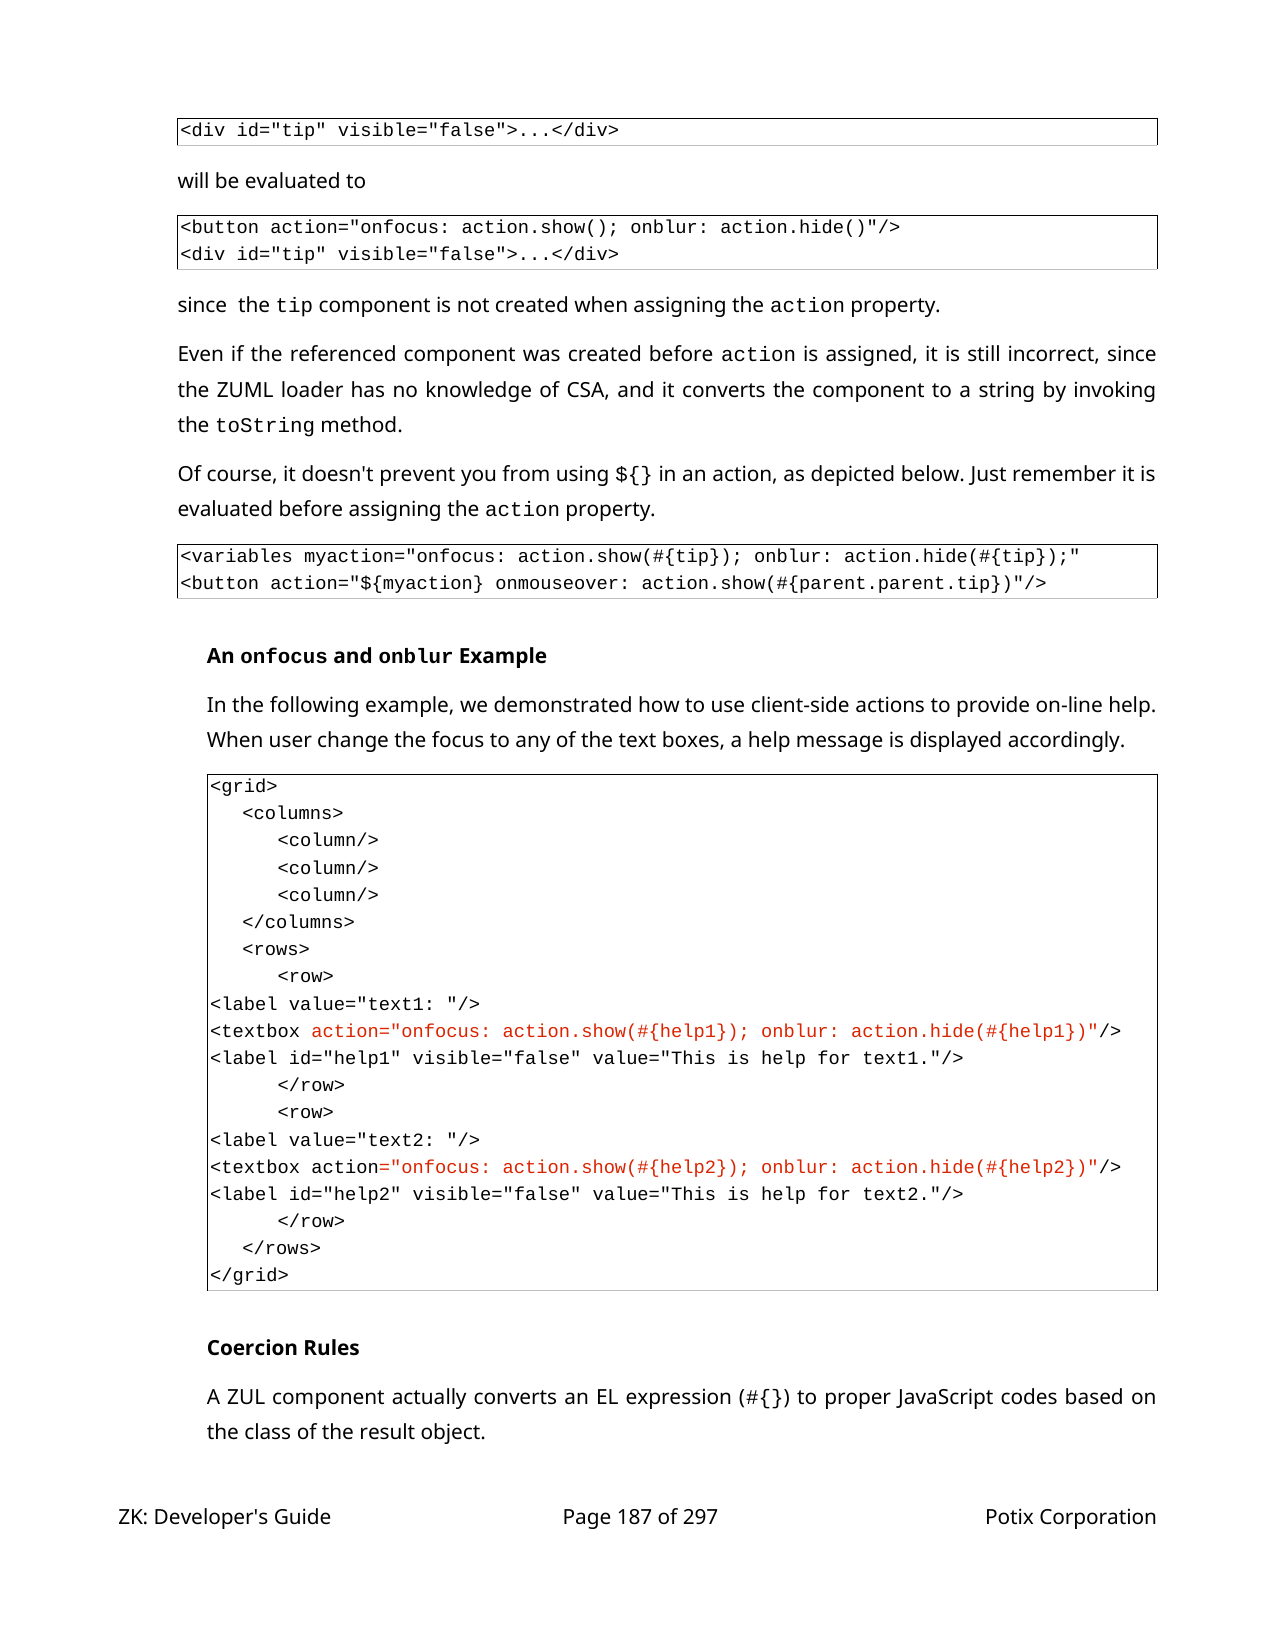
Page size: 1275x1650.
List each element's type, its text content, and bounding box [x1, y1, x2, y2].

text </columns> [208, 910, 1157, 934]
text <div id="tip" visible="false">...</div> [178, 242, 1157, 269]
text <label value="text2: "/> [208, 1127, 1157, 1152]
subtitle Coercion Rules [207, 1333, 1157, 1361]
text <label id="help1" visible="false" value="This is help for text1."/> [208, 1046, 1157, 1070]
text </rows> [208, 1236, 1157, 1260]
text <column/> [208, 883, 1157, 907]
text <grid> [208, 775, 1157, 798]
text </row> [208, 1073, 1157, 1097]
text will be evaluated to [177, 166, 1157, 194]
text <variables myaction="onfocus: action.show(#{tip}); onblur: action.hide(#{tip});" [178, 545, 1157, 568]
subtitle An onfocus and onblur Example [207, 641, 1157, 669]
text <label id="help2" visible="false" value="This is help for text2."/> [208, 1182, 1157, 1206]
text <button action="onfocus: action.show(); onblur: action.hide()"/> [178, 216, 1157, 239]
text <columns> [208, 801, 1157, 825]
text Even if the referenced component was created before action is assigned, it is still incorrect, since the ZUML loader has no knowledge of CSA, and it converts the component to a string by invoking the toString method. [177, 339, 1157, 438]
text since the tip component is not created when assigning the action property. [177, 290, 1157, 318]
text <button action="${myaction} onmouseover: action.show(#{parent.parent.tip})"/> [178, 571, 1157, 598]
text <label value="text1: "/> [208, 991, 1157, 1016]
text Of course, it doesn't prevent you from using ${} in an action, as depicted below. Just remember it is evaluated before assigning the action property. [177, 459, 1157, 523]
text In the following example, we demonstrated how to use client-side actions to provide on-line help. When user change the focus to any of the text boxes, a help message is displayed accordingly. [207, 690, 1157, 753]
text <row> [208, 1100, 1157, 1124]
text A ZUL component actually converts an EL expression (#{}) to proper JavaScript codes based on the class of the result object. [207, 1382, 1157, 1446]
text <row> [208, 964, 1157, 988]
text <textbox action="onfocus: action.show(#{help2}); onblur: action.hide(#{help2})"/> [208, 1154, 1157, 1179]
text <div id="tip" visible="false">...</div> [178, 119, 1157, 145]
text </grid> [208, 1263, 1157, 1290]
text <column/> [208, 828, 1157, 853]
text <rows> [208, 937, 1157, 961]
text </row> [208, 1209, 1157, 1233]
text <textbox action="onfocus: action.show(#{help1}); onblur: action.hide(#{help1})"/> [208, 1019, 1157, 1043]
text <column/> [208, 856, 1157, 880]
